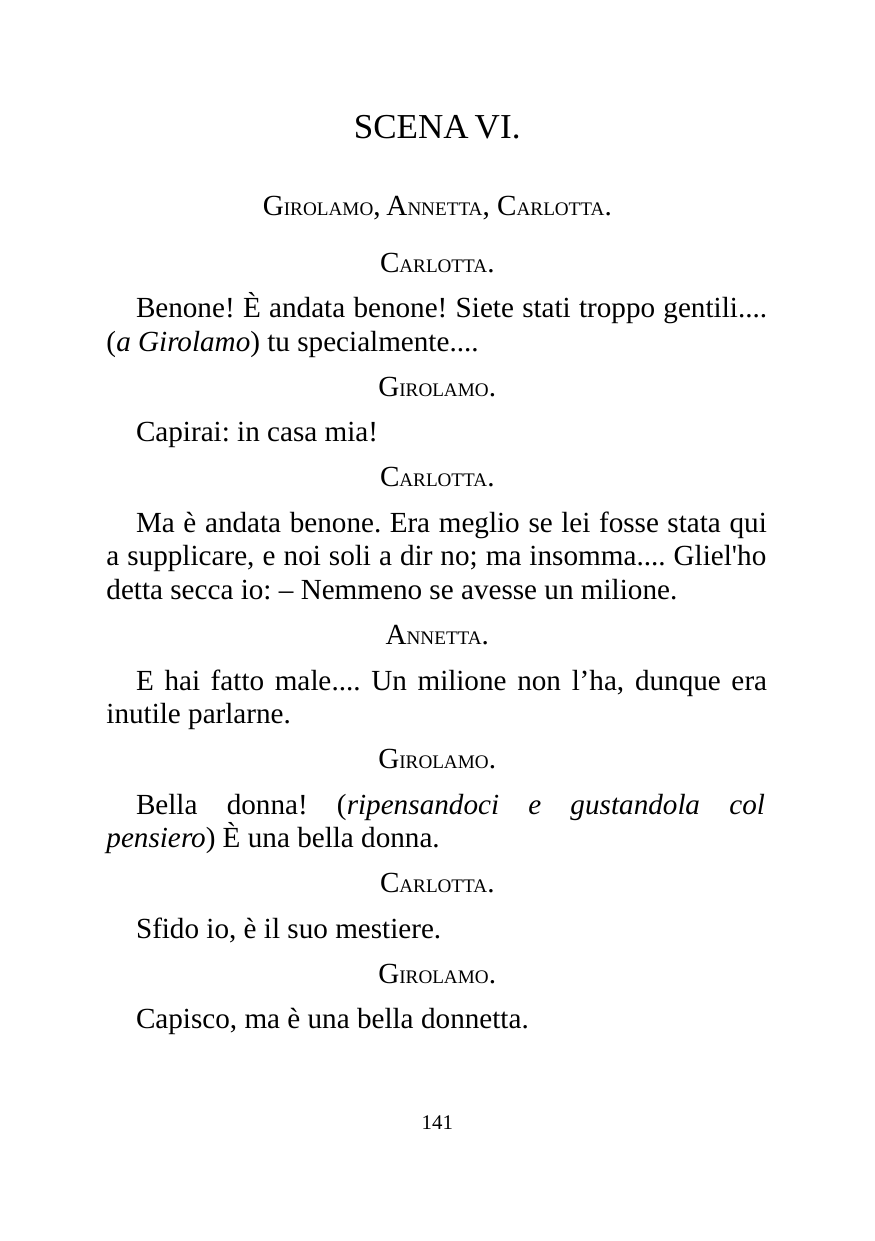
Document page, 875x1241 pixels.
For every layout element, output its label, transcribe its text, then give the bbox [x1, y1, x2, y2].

text Carlotta. [106, 459, 768, 493]
text Girolamo. [106, 369, 768, 402]
text Ma è andata benone. Era meglio se lei fosse stata qui a supplicare, e noi soli a dir no; ma insomma.... Gliel'ho detta secca io: – Nemmeno se avesse un milione. [106, 505, 768, 606]
text Annetta. [106, 617, 768, 651]
text Carlotta. [106, 866, 768, 899]
text Carlotta. [106, 245, 768, 278]
text Girolamo. [106, 956, 768, 990]
text Capisco, ma è una bella donnetta. [106, 1002, 768, 1035]
text Capirai: in casa mia! [106, 414, 768, 448]
text Sfido io, è il suo mestiere. [106, 911, 768, 944]
text Bella donna! (ripensandoci e gustandola col pensiero) È una bella donna. [106, 787, 768, 854]
text Benone! È andata benone! Siete stati troppo gentili.... (a Girolamo) tu specialmente.... [106, 290, 768, 357]
text E hai fatto male.... Un milione non l’ha, dunque era inutile parlarne. [106, 663, 768, 730]
subtitle SCENA VI. [106, 106, 768, 146]
text Girolamo, Annetta, Carlotta. [106, 188, 768, 221]
text Girolamo. [106, 741, 768, 775]
